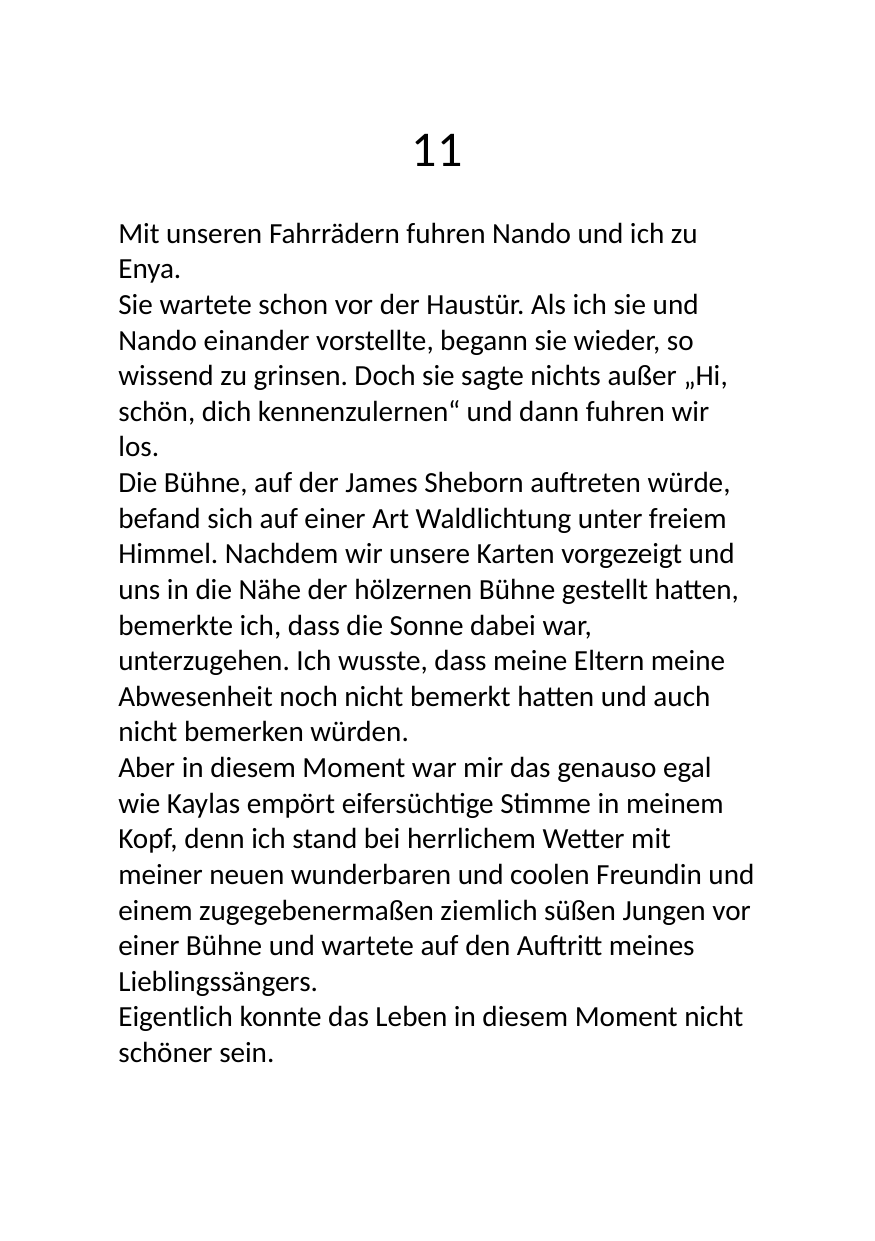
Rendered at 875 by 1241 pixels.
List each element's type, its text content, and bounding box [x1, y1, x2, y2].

text Eigentlich konnte das Leben in diesem Moment nicht schöner sein. [118, 998, 756, 1070]
text Aber in diesem Moment war mir das genauso egal wie Kaylas empört eifersüchtige Stimme in meinem Kopf, denn ich stand bei herrlichem Wetter mit meiner neuen wunderbaren und coolen Freundin und einem zugegebenermaßen ziemlich süßen Jungen vor einer Bühne und wartete auf den Auftritt meines Lieblingssängers. [118, 749, 756, 998]
text Mit unseren Fahrrädern fuhren Nando und ich zu Enya. [118, 215, 756, 286]
text 11 [118, 118, 756, 179]
text Sie wartete schon vor der Haustür. Als ich sie und Nando einander vorstellte, begann sie wieder, so wissend zu grinsen. Doch sie sagte nichts außer „Hi, schön, dich kennenzulernen“ und dann fuhren wir los. [118, 286, 756, 464]
text Die Bühne, auf der James Sheborn auftreten würde, befand sich auf einer Art Waldlichtung unter freiem Himmel. Nachdem wir unsere Karten vorgezeigt und uns in die Nähe der hölzernen Bühne gestellt hatten, bemerkte ich, dass die Sonne dabei war, unterzugehen. Ich wusste, dass meine Eltern meine Abwesenheit noch nicht bemerkt hatten und auch nicht bemerken würden. [118, 464, 756, 749]
